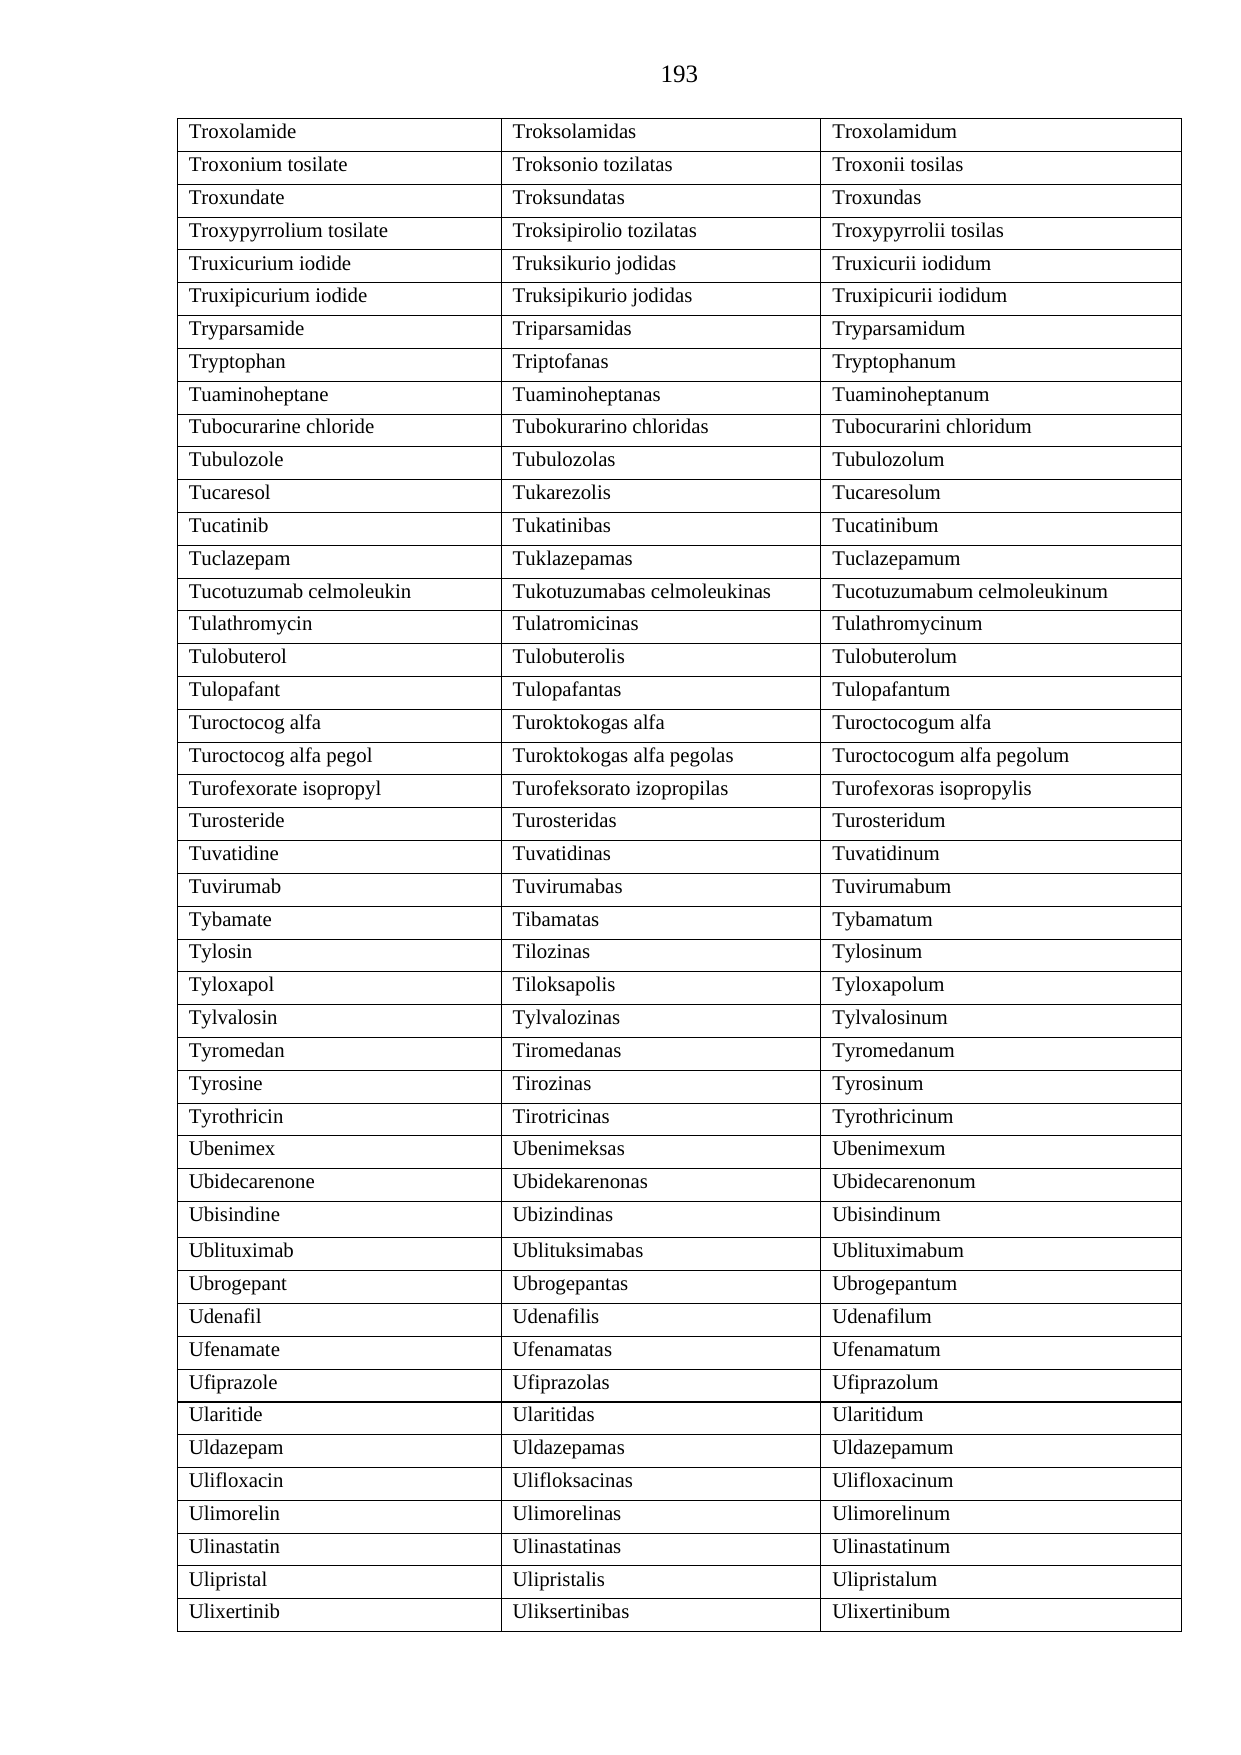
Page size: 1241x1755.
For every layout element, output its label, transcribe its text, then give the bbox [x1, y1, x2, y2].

table_cell Truksipikurio jodidas [502, 283, 820, 315]
table_cell Tucaresol [178, 480, 501, 512]
table_cell Ubenimexum [821, 1136, 1181, 1168]
table_cell Tuvirumab [178, 874, 501, 906]
table_cell Tulathromycin [178, 611, 501, 643]
table_cell Tubulozole [178, 447, 501, 479]
table_cell Tyrosine [178, 1071, 501, 1102]
table_cell Tryparsamide [178, 316, 501, 348]
table_cell Ubrogepantum [821, 1271, 1181, 1303]
table_cell Troksonio tozilatas [502, 152, 820, 184]
table_cell Ubenimex [178, 1136, 501, 1168]
table_cell Tyrothricinum [821, 1104, 1181, 1135]
table_cell Tylosin [178, 940, 501, 971]
table_cell Ulixertinib [178, 1599, 501, 1631]
table_cell Tybamatum [821, 907, 1181, 938]
table_cell Tuaminoheptanas [502, 382, 820, 413]
table_cell Tirozinas [502, 1071, 820, 1102]
table_cell Turosteridas [502, 808, 820, 840]
table_cell Troxypyrrolium tosilate [178, 218, 501, 249]
table_cell Triparsamidas [502, 316, 820, 348]
table_cell Ubidekarenonas [502, 1169, 820, 1201]
table_cell Tuvatidinum [821, 841, 1181, 873]
table_cell Ublituksimabas [502, 1238, 820, 1270]
table_cell Ulipristalis [502, 1566, 820, 1598]
table_cell Ufiprazolum [821, 1370, 1181, 1401]
table_cell Ubidecarenonum [821, 1169, 1181, 1201]
table_cell Ulinastatin [178, 1534, 501, 1565]
table_cell Turofexoras isopropylis [821, 775, 1181, 807]
table_cell Ulifloxacinum [821, 1468, 1181, 1500]
table_cell Ubidecarenone [178, 1169, 501, 1201]
table_cell Tirotricinas [502, 1104, 820, 1135]
table_cell Tyromedanum [821, 1038, 1181, 1070]
table_cell Tylvalozinas [502, 1005, 820, 1037]
table_cell Tulopafantas [502, 677, 820, 709]
table_cell Tuvatidine [178, 841, 501, 873]
table_cell Tulobuterolis [502, 644, 820, 676]
table_cell Tylvalosinum [821, 1005, 1181, 1037]
table_cell Troxolamide [178, 119, 501, 151]
table_cell Ubenimeksas [502, 1136, 820, 1168]
table_cell Ularitidum [821, 1403, 1181, 1434]
table_cell Tucatinibum [821, 513, 1181, 545]
table_cell Uliksertinibas [502, 1599, 820, 1631]
table_cell Truxipicurii iodidum [821, 283, 1181, 315]
table_cell Tulathromycinum [821, 611, 1181, 643]
table_cell Ularitidas [502, 1403, 820, 1434]
table_cell Ulipristal [178, 1566, 501, 1598]
table_cell Troxolamidum [821, 119, 1181, 151]
table_cell Turoktokogas alfa pegolas [502, 743, 820, 774]
table_cell Triptofanas [502, 349, 820, 381]
table_cell Troksipirolio tozilatas [502, 218, 820, 249]
table_cell Tybamate [178, 907, 501, 938]
table_cell Turoktokogas alfa [502, 710, 820, 742]
table_cell Tulopafant [178, 677, 501, 709]
table_cell Tukarezolis [502, 480, 820, 512]
table_cell Tubokurarino chloridas [502, 415, 820, 446]
table_cell Ulifloxacin [178, 1468, 501, 1500]
table_cell Turosteride [178, 808, 501, 840]
table_cell Turoctocog alfa [178, 710, 501, 742]
table_cell Ubizindinas [502, 1202, 820, 1237]
table_cell Tuclazepam [178, 546, 501, 577]
table_cell Ularitide [178, 1403, 501, 1434]
table_cell Tuvirumabas [502, 874, 820, 906]
table_cell Troxypyrrolii tosilas [821, 218, 1181, 249]
table_cell Tuaminoheptanum [821, 382, 1181, 413]
table_cell Uldazepam [178, 1435, 501, 1467]
table_cell Tulobuterolum [821, 644, 1181, 676]
table_cell Tyromedan [178, 1038, 501, 1070]
table_cell Tyloxapolum [821, 972, 1181, 1004]
table_cell Uldazepamum [821, 1435, 1181, 1467]
table_cell Tubocurarini chloridum [821, 415, 1181, 446]
table_cell Tyrothricin [178, 1104, 501, 1135]
table_cell Tiromedanas [502, 1038, 820, 1070]
table_cell Ulixertinibum [821, 1599, 1181, 1631]
table_cell Tuklazepamas [502, 546, 820, 577]
table_cell Udenafilum [821, 1304, 1181, 1336]
table_cell Turofeksorato izopropilas [502, 775, 820, 807]
table_cell Troxundate [178, 185, 501, 217]
table_cell Troxundas [821, 185, 1181, 217]
table_cell Ufenamatas [502, 1337, 820, 1368]
table_cell Troksolamidas [502, 119, 820, 151]
table_cell Tukotuzumabas celmoleukinas [502, 579, 820, 610]
table_cell Troxonii tosilas [821, 152, 1181, 184]
table_cell Tucotuzumab celmoleukin [178, 579, 501, 610]
table_cell Troxonium tosilate [178, 152, 501, 184]
table_cell Tilozinas [502, 940, 820, 971]
table_cell Tylosinum [821, 940, 1181, 971]
table_cell Ulinastatinum [821, 1534, 1181, 1565]
table_cell Tuaminoheptane [178, 382, 501, 413]
table_cell Tulobuterol [178, 644, 501, 676]
table_cell Turoctocogum alfa [821, 710, 1181, 742]
table_cell Ufenamatum [821, 1337, 1181, 1368]
table_cell Turosteridum [821, 808, 1181, 840]
table_cell Tulatromicinas [502, 611, 820, 643]
table_cell Turoctocogum alfa pegolum [821, 743, 1181, 774]
table_cell Ufiprazolas [502, 1370, 820, 1401]
table_cell Ulinastatinas [502, 1534, 820, 1565]
table_cell Ubrogepantas [502, 1271, 820, 1303]
table_cell Tuvatidinas [502, 841, 820, 873]
table_cell Truksikurio jodidas [502, 250, 820, 282]
table_cell Tuclazepamum [821, 546, 1181, 577]
table_cell Uldazepamas [502, 1435, 820, 1467]
table_cell Ulipristalum [821, 1566, 1181, 1598]
table_cell Udenafilis [502, 1304, 820, 1336]
table_cell Troksundatas [502, 185, 820, 217]
table_cell Tulopafantum [821, 677, 1181, 709]
table_cell Tuvirumabum [821, 874, 1181, 906]
table_cell Tyloxapol [178, 972, 501, 1004]
table_cell Truxicurii iodidum [821, 250, 1181, 282]
table_cell Truxicurium iodide [178, 250, 501, 282]
table_cell Tucaresolum [821, 480, 1181, 512]
table_cell Tukatinibas [502, 513, 820, 545]
table_cell Turoctocog alfa pegol [178, 743, 501, 774]
table_cell Ubisindine [178, 1202, 501, 1237]
table_cell Truxipicurium iodide [178, 283, 501, 315]
table_cell Tylvalosin [178, 1005, 501, 1037]
table_cell Tryparsamidum [821, 316, 1181, 348]
table_cell Tubulozolas [502, 447, 820, 479]
table_cell Ubrogepant [178, 1271, 501, 1303]
table_cell Ufiprazole [178, 1370, 501, 1401]
table_cell Tiloksapolis [502, 972, 820, 1004]
table_cell Udenafil [178, 1304, 501, 1336]
table_cell Ublituximab [178, 1238, 501, 1270]
table_cell Ufenamate [178, 1337, 501, 1368]
table_cell Tubocurarine chloride [178, 415, 501, 446]
table_cell Ulimorelinas [502, 1501, 820, 1533]
table_cell Tucatinib [178, 513, 501, 545]
table_cell Tryptophan [178, 349, 501, 381]
table_cell Tyrosinum [821, 1071, 1181, 1102]
table_cell Tubulozolum [821, 447, 1181, 479]
table_cell Ulimorelin [178, 1501, 501, 1533]
table_cell Ulimorelinum [821, 1501, 1181, 1533]
table_cell Ulifloksacinas [502, 1468, 820, 1500]
table_cell Ubisindinum [821, 1202, 1181, 1237]
table_cell Tucotuzumabum celmoleukinum [821, 579, 1181, 610]
table_cell Turofexorate isopropyl [178, 775, 501, 807]
table_cell Ublituximabum [821, 1238, 1181, 1270]
table_cell Tryptophanum [821, 349, 1181, 381]
table_cell Tibamatas [502, 907, 820, 938]
